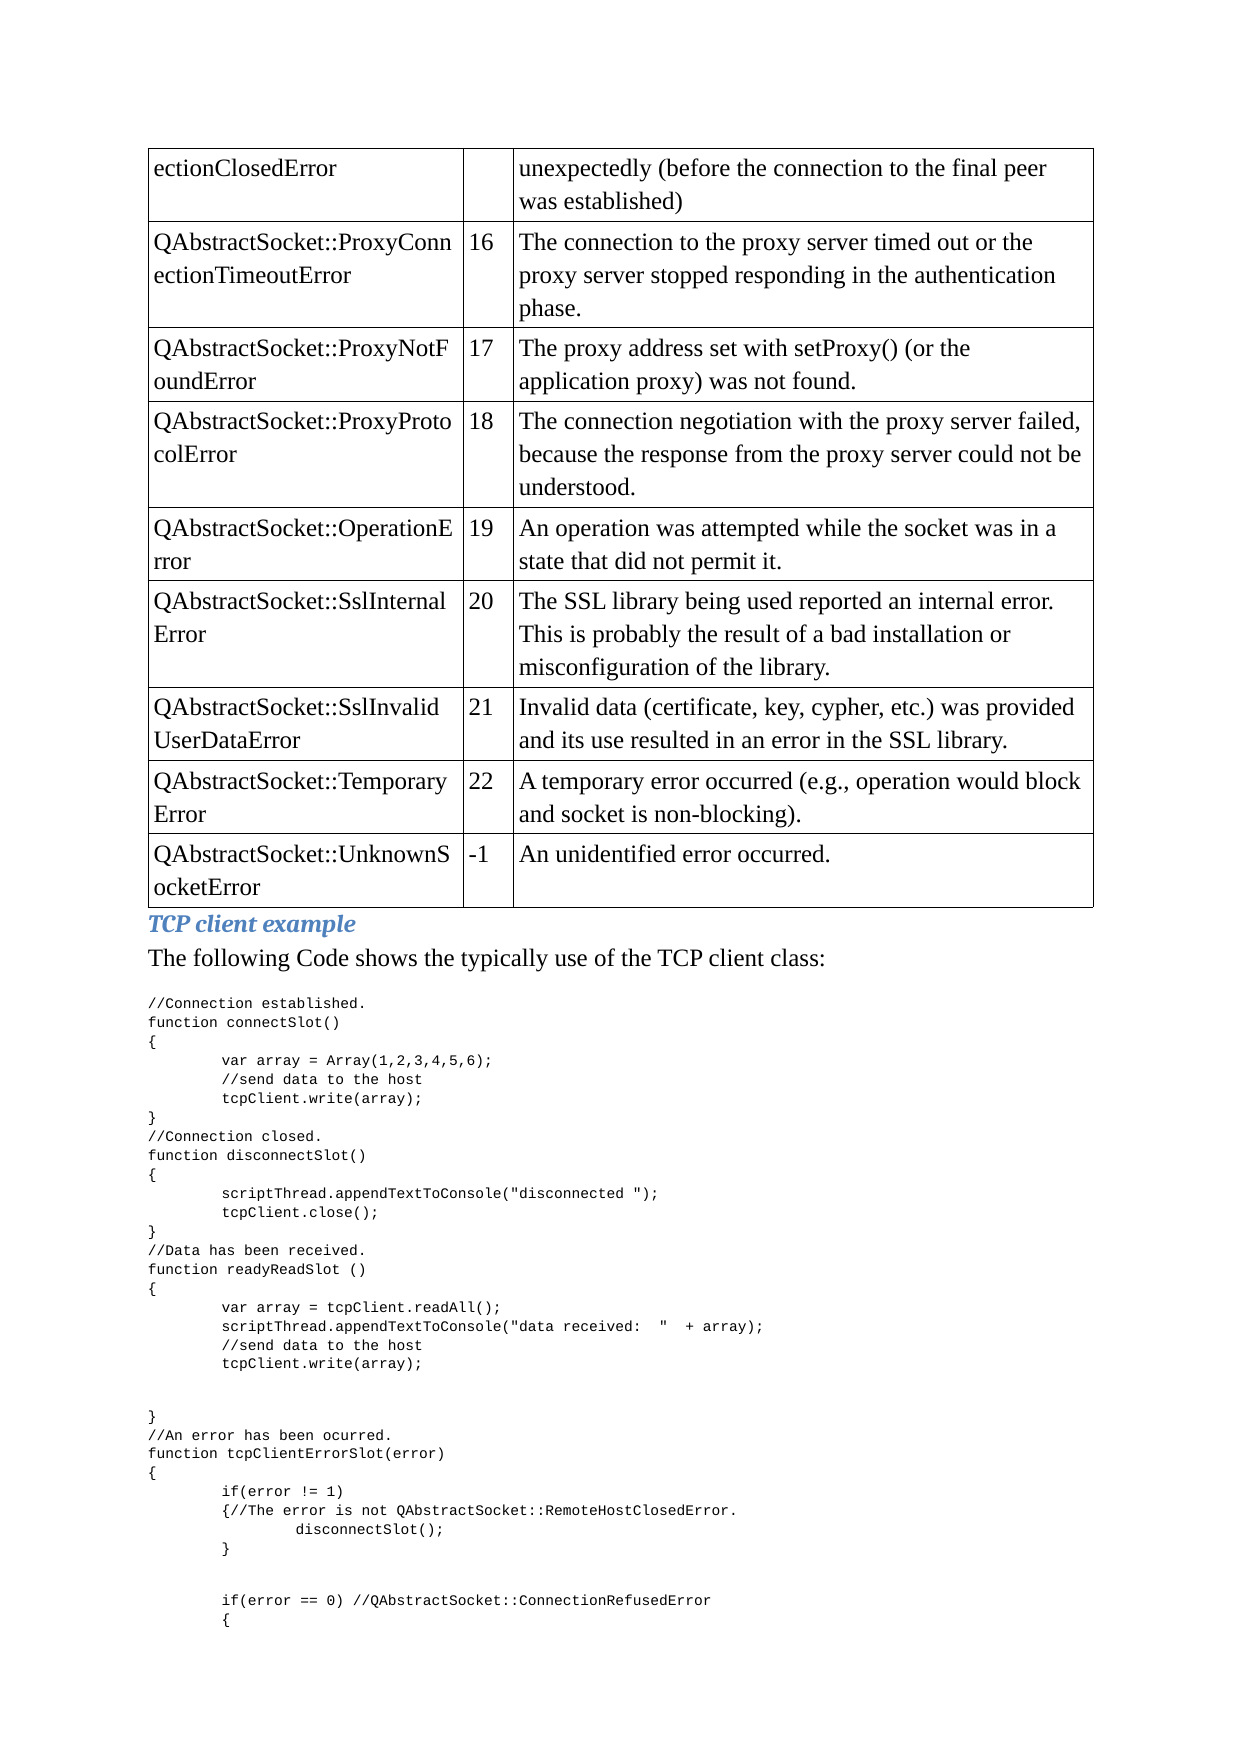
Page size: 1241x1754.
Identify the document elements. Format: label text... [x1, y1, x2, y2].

text if(error != 1) [148, 1484, 1093, 1501]
table_cell QAbstractSocket::SslInternalError [149, 581, 463, 687]
text var array = Array(1,2,3,4,5,6); [148, 1053, 1093, 1070]
text { [148, 1281, 1093, 1297]
text } [148, 1409, 1093, 1425]
table_cell The connection to the proxy server timed out or the proxy server stopped responding in the authentication phase. [514, 222, 1093, 327]
text //An error has been ocurred. [148, 1428, 1093, 1444]
table_cell 20 [464, 581, 513, 687]
table_cell 21 [464, 688, 513, 760]
text function disconnectSlot() [148, 1148, 1093, 1165]
table_cell QAbstractSocket::TemporaryError [149, 761, 463, 833]
table_cell 19 [464, 508, 513, 580]
table_cell 22 [464, 761, 513, 833]
text tcpClient.write(array); [148, 1091, 1093, 1108]
table_cell Invalid data (certificate, key, cypher, etc.) was provided and its use resulted in an error in the SSL library. [514, 688, 1093, 760]
table_cell ectionClosedError [149, 149, 463, 221]
text disconnectSlot(); [148, 1522, 1093, 1539]
table_cell QAbstractSocket::ProxyConnectionTimeoutError [149, 222, 463, 327]
table_cell [464, 149, 513, 221]
table_cell QAbstractSocket::ProxyProtocolError [149, 402, 463, 507]
text } [148, 1541, 1093, 1558]
text { [148, 1034, 1093, 1051]
text //Connection closed. [148, 1129, 1093, 1146]
text function connectSlot() [148, 1016, 1093, 1032]
text tcpClient.write(array); [148, 1357, 1093, 1373]
text { [148, 1466, 1093, 1482]
subtitle TCP client example [148, 910, 1093, 938]
table_cell QAbstractSocket::SslInvalidUserDataError [149, 688, 463, 760]
text scriptThread.appendTextToConsole("data received: " + array); [148, 1319, 1093, 1335]
table_cell The SSL library being used reported an internal error. This is probably the result of a bad installation or misconfiguration of the library. [514, 581, 1093, 687]
table_cell unexpectedly (before the connection to the final peer was established) [514, 149, 1093, 221]
text //send data to the host [148, 1338, 1093, 1354]
table_cell The proxy address set with setProxy() (or the application proxy) was not found. [514, 328, 1093, 401]
text //Data has been received. [148, 1243, 1093, 1259]
text tcpClient.close(); [148, 1205, 1093, 1222]
table_cell 16 [464, 222, 513, 327]
text if(error == 0) //QAbstractSocket::ConnectionRefusedError [148, 1593, 1093, 1610]
table_cell An unidentified error occurred. [514, 834, 1093, 907]
table_cell 17 [464, 328, 513, 401]
text } [148, 1224, 1093, 1241]
text The following Code shows the typically use of the TCP client class: [148, 943, 1093, 971]
text //Connection established. [148, 997, 1093, 1013]
text } [148, 1110, 1093, 1127]
table_cell A temporary error occurred (e.g., operation would block and socket is non-blocking). [514, 761, 1093, 833]
table_cell -1 [464, 834, 513, 907]
table_cell QAbstractSocket::UnknownSocketError [149, 834, 463, 907]
text { [148, 1167, 1093, 1184]
text var array = tcpClient.readAll(); [148, 1300, 1093, 1316]
text scriptThread.appendTextToConsole("disconnected "); [148, 1186, 1093, 1203]
table_cell The connection negotiation with the proxy server failed, because the response from the proxy server could not be understood. [514, 402, 1093, 507]
text function tcpClientErrorSlot(error) [148, 1447, 1093, 1463]
table_cell QAbstractSocket::ProxyNotFoundError [149, 328, 463, 401]
table_cell 18 [464, 402, 513, 507]
text {//The error is not QAbstractSocket::RemoteHostClosedError. [148, 1503, 1093, 1520]
text function readyReadSlot () [148, 1262, 1093, 1278]
text { [148, 1612, 1093, 1629]
text //send data to the host [148, 1072, 1093, 1089]
table_cell An operation was attempted while the socket was in a state that did not permit it. [514, 508, 1093, 580]
table_cell QAbstractSocket::OperationError [149, 508, 463, 580]
